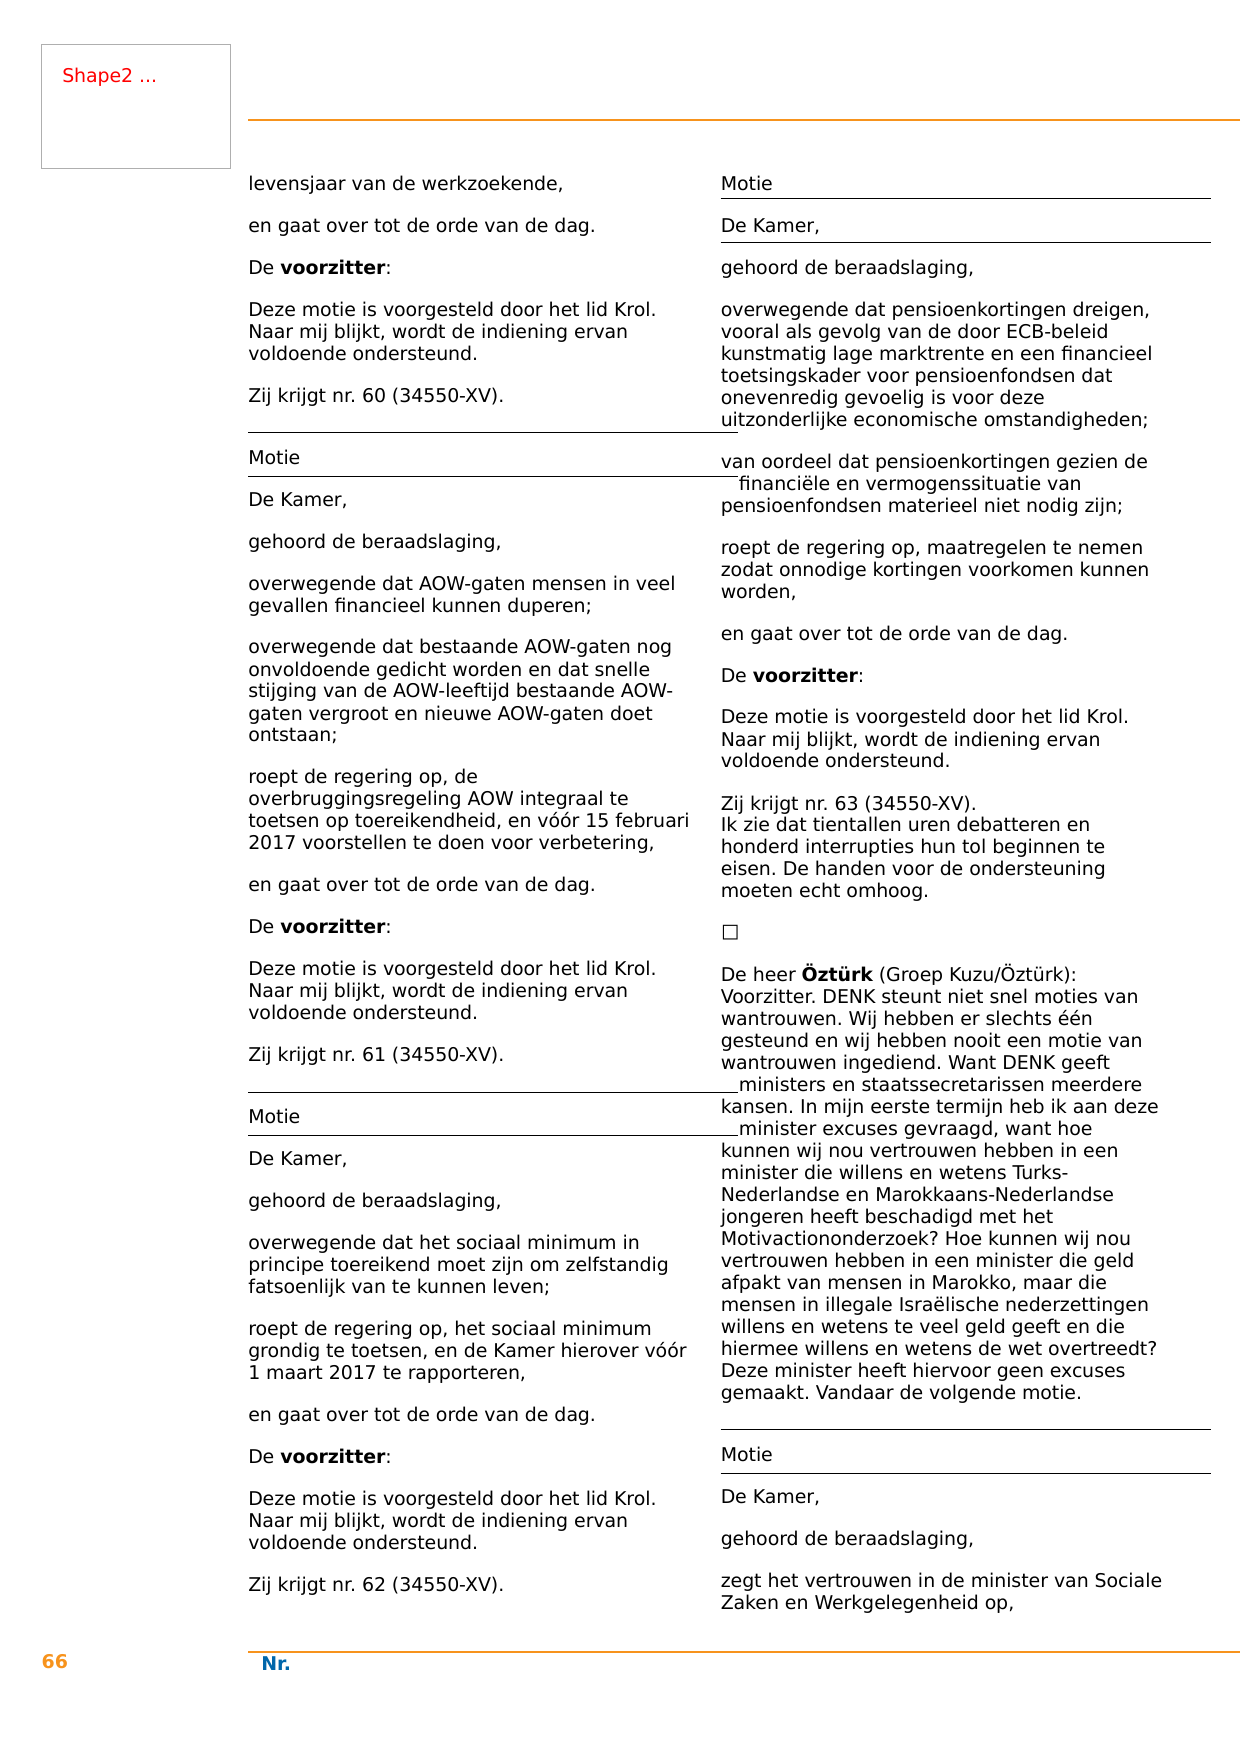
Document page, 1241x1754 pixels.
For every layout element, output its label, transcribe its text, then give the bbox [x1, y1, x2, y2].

text Motie [721, 173, 1163, 195]
text Motie [248, 447, 691, 468]
text van oordeel dat pensioenkortingen gezien de financiële en vermogenssituatie van pensioenfondsen materieel niet nodig zijn; [721, 451, 1163, 517]
text roept de regering op, maatregelen te nemen zodat onnodige kortingen voorkomen kunnen worden, [721, 537, 1163, 602]
text zegt het vertrouwen in de minister van Sociale Zaken en Werkgelegenheid op, [721, 1570, 1163, 1614]
text overwegende dat AOW-gaten mensen in veel gevallen financieel kunnen duperen; [248, 572, 691, 616]
text De voorzitter: [721, 664, 1163, 686]
text De heer Öztürk (Groep Kuzu/Öztürk): [721, 964, 1163, 986]
text Deze motie is voorgesteld door het lid Krol. Naar mij blijkt, wordt de indiening ervan voldoende ondersteund. [248, 958, 691, 1024]
text Deze motie is voorgesteld door het lid Krol. Naar mij blijkt, wordt de indiening ervan voldoende ondersteund. [248, 299, 691, 365]
text Motie [248, 1106, 691, 1128]
text overwegende dat bestaande AOW-gaten nog onvoldoende gedicht worden en dat snelle stijging van de AOW-leeftijd bestaande AOW-gaten vergroot en nieuwe AOW-gaten doet ontstaan; [248, 636, 691, 746]
text overwegende dat het sociaal minimum in principe toereikend moet zijn om zelfstandig fatsoenlijk van te kunnen leven; [248, 1232, 691, 1298]
text Zij krijgt nr. 60 (34550-XV). [248, 385, 691, 407]
text De voorzitter: [248, 1446, 691, 1468]
text gehoord de beraadslaging, [248, 1190, 691, 1212]
text en gaat over tot de orde van de dag. [248, 215, 691, 237]
text De Kamer, [248, 1148, 691, 1170]
text De voorzitter: [248, 916, 691, 938]
text en gaat over tot de orde van de dag. [248, 874, 691, 896]
text Motie [721, 1444, 1163, 1466]
text gehoord de beraadslaging, [721, 257, 1163, 279]
text overwegende dat pensioenkortingen dreigen, vooral als gevolg van de door ECB-beleid kunstmatig lage marktrente en een financieel toetsingskader voor pensioenfondsen dat onevenredig gevoelig is voor deze uitzonderlijke economische omstandigheden; [721, 299, 1163, 431]
text Zij krijgt nr. 61 (34550-XV). [248, 1044, 691, 1066]
text roept de regering op, het sociaal minimum grondig te toetsen, en de Kamer hierover vóór 1 maart 2017 te rapporteren, [248, 1318, 691, 1384]
text Deze motie is voorgesteld door het lid Krol. Naar mij blijkt, wordt de indiening ervan voldoende ondersteund. [248, 1488, 691, 1554]
text en gaat over tot de orde van de dag. [248, 1404, 691, 1426]
text De Kamer, [721, 1486, 1163, 1508]
text Zij krijgt nr. 62 (34550-XV). [248, 1574, 691, 1596]
text en gaat over tot de orde van de dag. [721, 622, 1163, 644]
text Voorzitter. DENK steunt niet snel moties van wantrouwen. Wij hebben er slechts één gesteund en wij hebben nooit een motie van wantrouwen ingediend. Want DENK geeft ministers en staatssecretarissen meerdere kansen. In mijn eerste termijn heb ik aan deze minister excuses gevraagd, want hoe kunnen wij nou vertrouwen hebben in een minister die willens en wetens Turks-Nederlandse en Marokkaans-Nederlandse jongeren heeft beschadigd met het Motivactiononderzoek? Hoe kunnen wij nou vertrouwen hebben in een minister die geld afpakt van mensen in Marokko, maar die mensen in illegale Israëlische nederzettingen willens en wetens te veel geld geeft en die hiermee willens en wetens de wet overtreedt? Deze minister heeft hiervoor geen excuses gemaakt. Vandaar de volgende motie. [721, 986, 1163, 1404]
text Deze motie is voorgesteld door het lid Krol. Naar mij blijkt, wordt de indiening ervan voldoende ondersteund. [721, 706, 1163, 772]
text De voorzitter: [248, 257, 691, 279]
text De Kamer, [721, 215, 1163, 237]
text ⬜ [721, 922, 1163, 944]
text levensjaar van de werkzoekende, [248, 173, 691, 195]
text gehoord de beraadslaging, [248, 531, 691, 552]
text Zij krijgt nr. 63 (34550-XV). [721, 792, 1163, 814]
text roept de regering op, de overbruggingsregeling AOW integraal te toetsen op toereikendheid, en vóór 15 februari 2017 voorstellen te doen voor verbetering, [248, 766, 691, 854]
text De Kamer, [248, 488, 691, 511]
text gehoord de beraadslaging, [721, 1528, 1163, 1550]
text Ik zie dat tientallen uren debatteren en honderd interrupties hun tol beginnen te eisen. De handen voor de ondersteuning moeten echt omhoog. [721, 814, 1163, 902]
